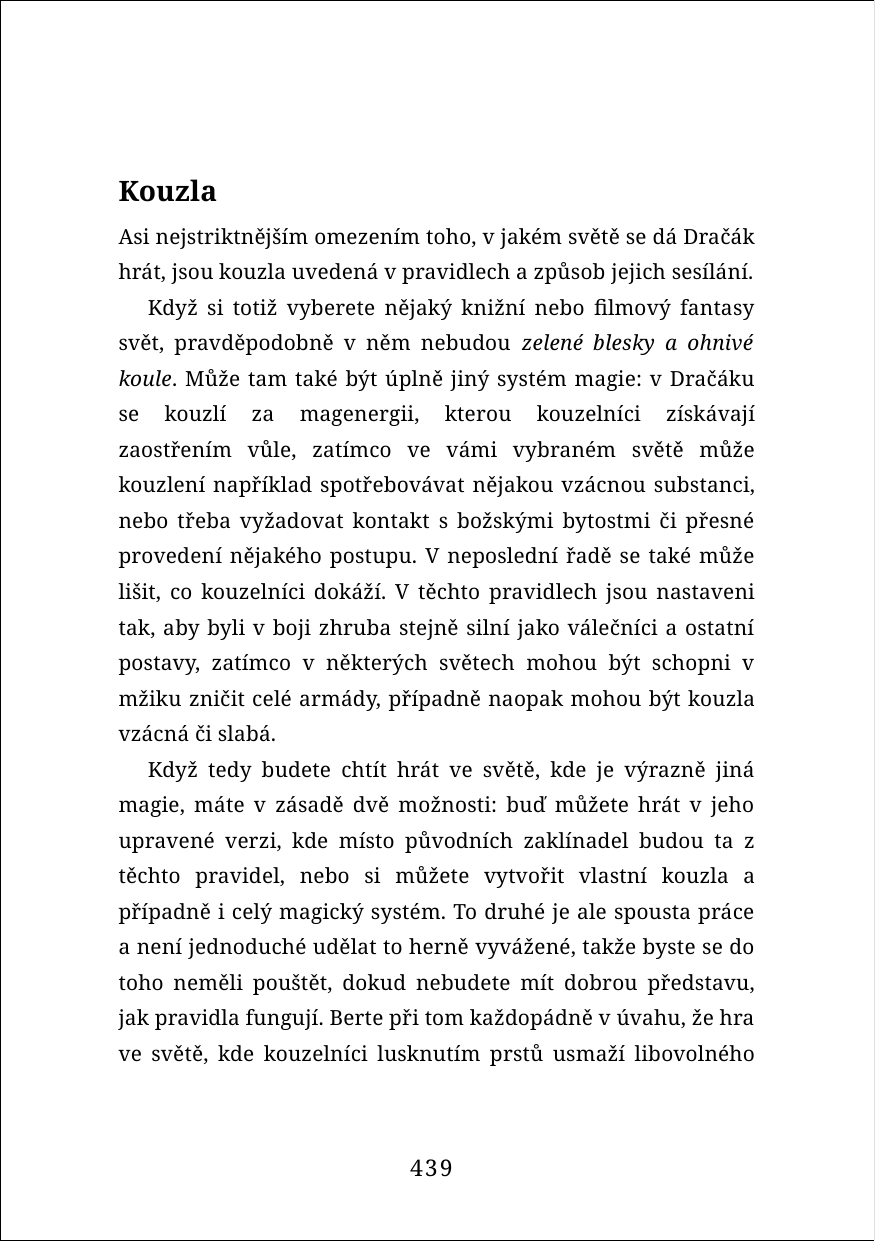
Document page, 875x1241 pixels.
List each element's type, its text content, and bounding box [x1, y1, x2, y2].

text Asi nejstriktnějším omezením toho, v jakém světě se dá Dračák hrát, jsou kouzla uvedená v pravidlech a způsob jejich sesílání. Když si totiž vyberete nějaký knižní nebo filmový fantasy svět, pravděpodobně v něm nebudou zelené blesky a ohnivé koule. Může tam také být úplně jiný systém magie: v Dračáku se kouzlí za magenergii, kterou kouzelníci získávají zaostřením vůle, zatímco ve vámi vybraném světě může kouzlení například spotřebovávat nějakou vzácnou substanci, nebo třeba vyžadovat kontakt s božskými bytostmi či přesné provedení nějakého postupu. V neposlední řadě se také může lišit, co kouzelníci dokáží. V těchto pravidlech jsou nastaveni tak, aby byli v boji zhruba stejně silní jako válečníci a ostatní postavy, zatímco v některých světech mohou být schopni v mžiku zničit celé armády, případně naopak mohou být kouzla vzácná či slabá. Když tedy budete chtít hrát ve světě, kde je výrazně jiná magie, máte v zásadě dvě možnosti: buď můžete hrát v jeho upravené verzi, kde místo původních zaklínadel budou ta z těchto pravidel, nebo si můžete vytvořit vlastní kouzla a případně i celý magický systém. To druhé je ale spousta práce a není jednoduché udělat to herně vyvážené, takže byste se do toho neměli pouštět, dokud nebudete mít dobrou představu, jak pravidla fungují. Berte při tom každopádně v úvahu, že hra ve světě, kde kouzelníci lusknutím prstů usmaží libovolného [118, 222, 756, 1067]
subtitle Kouzla [118, 172, 756, 210]
